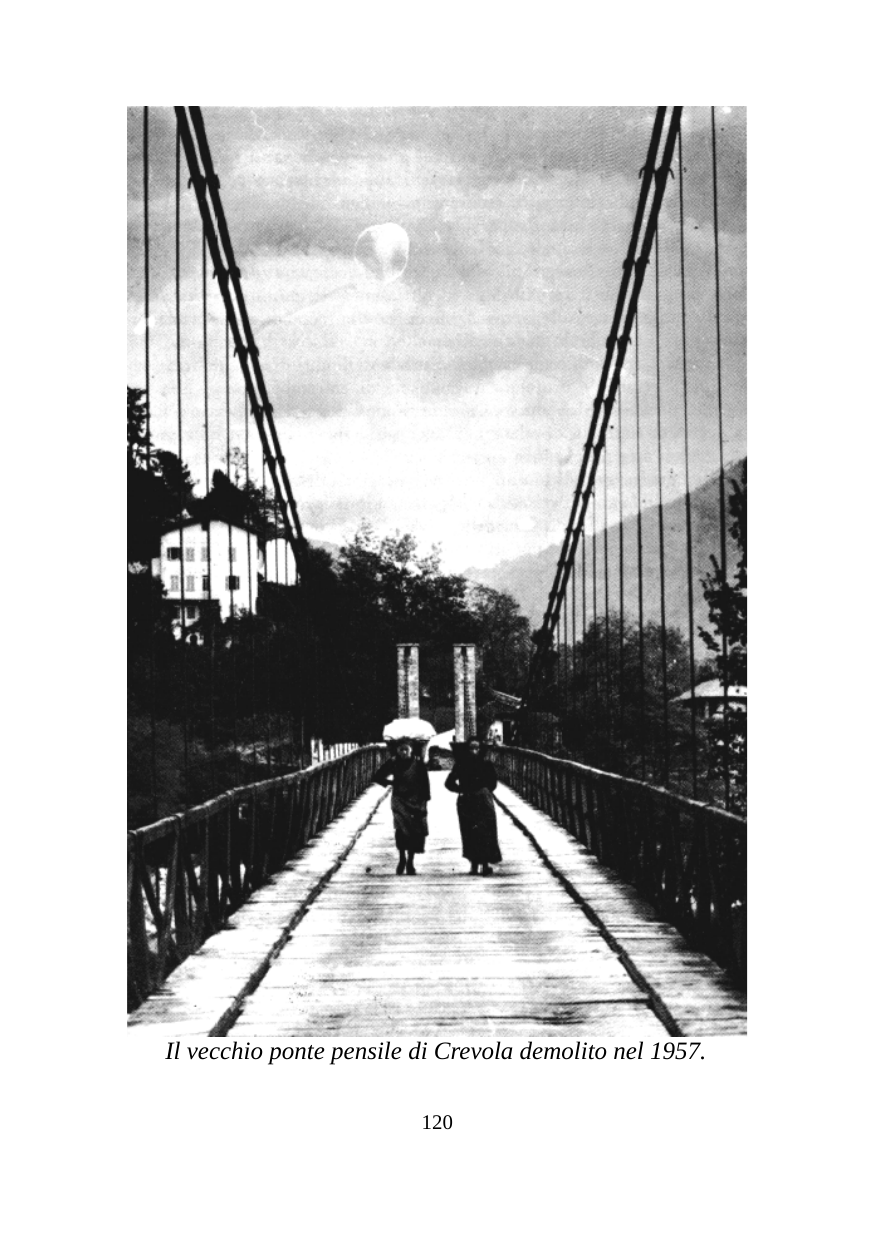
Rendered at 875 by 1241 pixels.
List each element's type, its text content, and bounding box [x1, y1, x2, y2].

picture [127, 106, 748, 1037]
table_header Il vecchio ponte pensile di Crevola demolito nel 1957. [106, 106, 768, 1065]
